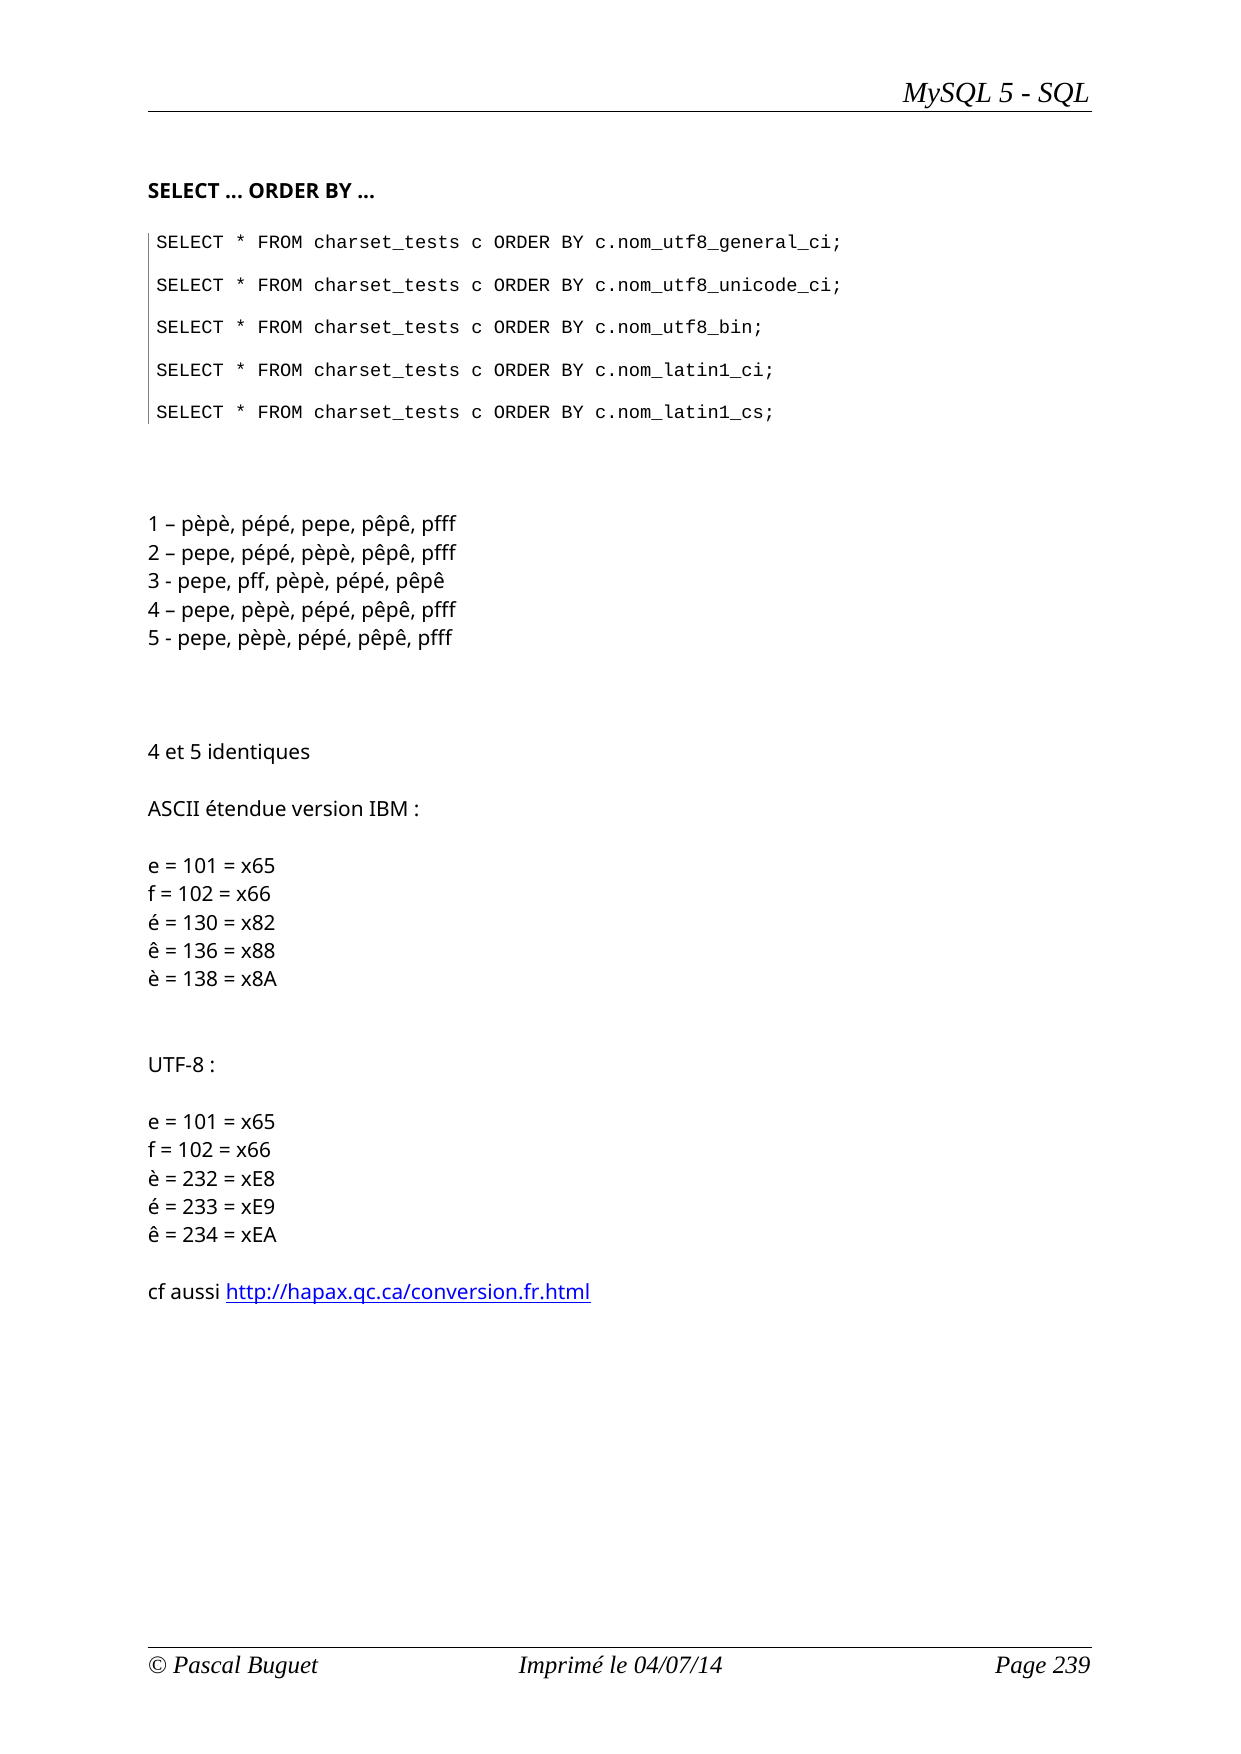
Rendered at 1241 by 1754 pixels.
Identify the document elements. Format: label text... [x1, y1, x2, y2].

text f = 102 = x66 [148, 1135, 1092, 1164]
text 5 - pepe, pèpè, pépé, pêpê, pfff [148, 623, 1092, 652]
text è = 138 = x8A [148, 964, 1092, 993]
text f = 102 = x66 [148, 879, 1092, 908]
text SELECT * FROM charset_tests c ORDER BY c.nom_latin1_ci; [149, 361, 1092, 382]
text ASCII étendue version IBM : [148, 794, 1092, 822]
text 1 – pèpè, pépé, pepe, pêpê, pfff [148, 509, 1092, 538]
text UTF-8 : [148, 1050, 1092, 1078]
text ê = 234 = xEA [148, 1221, 1092, 1249]
text é = 130 = x82 [148, 908, 1092, 936]
text è = 232 = xE8 [148, 1164, 1092, 1192]
text SELECT * FROM charset_tests c ORDER BY c.nom_latin1_cs; [149, 403, 1092, 424]
text e = 101 = x65 [148, 1107, 1092, 1135]
text SELECT * FROM charset_tests c ORDER BY c.nom_utf8_bin; [149, 318, 1092, 339]
text 4 – pepe, pèpè, pépé, pêpê, pfff [148, 595, 1092, 623]
text cf aussi http://hapax.qc.ca/conversion.fr.html [148, 1277, 1092, 1306]
text é = 233 = xE9 [148, 1192, 1092, 1221]
text 3 - pepe, pff, pèpè, pépé, pêpê [148, 566, 1092, 595]
text 2 – pepe, pépé, pèpè, pêpê, pfff [148, 538, 1092, 566]
text ê = 136 = x88 [148, 936, 1092, 964]
text SELECT * FROM charset_tests c ORDER BY c.nom_utf8_unicode_ci; [149, 276, 1092, 297]
text e = 101 = x65 [148, 851, 1092, 879]
text 4 et 5 identiques [148, 737, 1092, 766]
text SELECT ... ORDER BY ... [148, 176, 1092, 204]
text SELECT * FROM charset_tests c ORDER BY c.nom_utf8_general_ci; [149, 233, 1092, 254]
